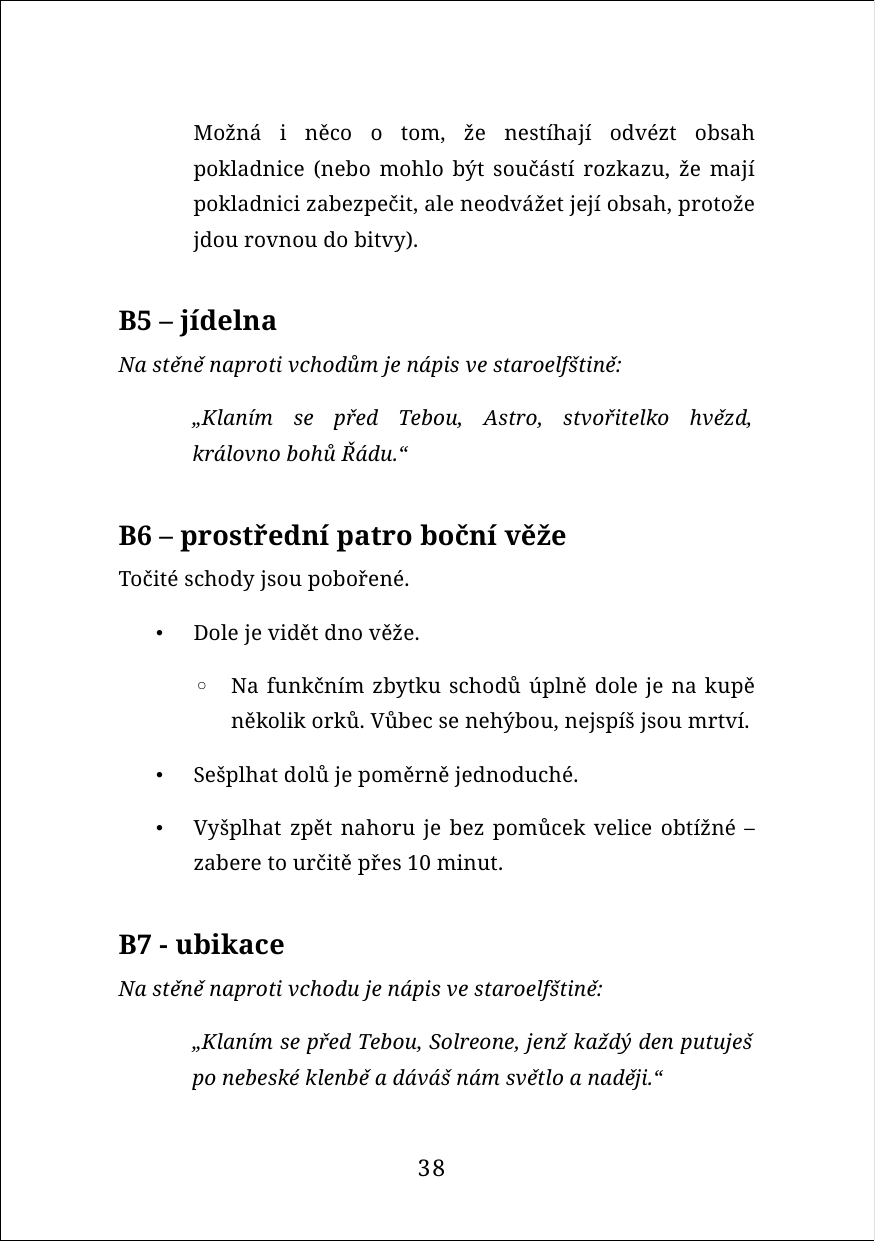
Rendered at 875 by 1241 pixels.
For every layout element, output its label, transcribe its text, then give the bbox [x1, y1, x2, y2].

text Točité schody jsou pobořené. [118, 564, 756, 593]
subtitle B6 – prostřední patro boční věže [118, 516, 756, 553]
list Sešplhat dolů je poměrně jednoduché. [156, 760, 756, 788]
text Na stěně naproti vchodům je nápis ve staroelfštině: [118, 350, 756, 379]
text „Klaním se před Tebou, Astro, stvořitelko hvězd, královno bohů Řádu.“ [192, 403, 756, 467]
list Možná i něco o tom, že nestíhají odvézt obsah pokladnice (nebo mohlo být součástí rozkazu, že mají pokladnici zabezpečit, ale neodvážet její obsah, protože jdou rovnou do bitvy). [156, 118, 756, 253]
subtitle B5 – jídelna [118, 302, 756, 338]
text „Klaním se před Tebou, Solreone, jenž každý den putuješ po nebeské klenbě a dáváš nám světlo a naději.“ [192, 1027, 756, 1091]
list Dole je vidět dno věže. [156, 618, 756, 646]
text Na stěně naproti vchodu je nápis ve staroelfštině: [118, 974, 756, 1002]
list Vyšplhat zpět nahoru je bez pomůcek velice obtížné – zabere to určitě přes 10 minut. [156, 813, 756, 877]
subtitle B7 - ubikace [118, 925, 756, 962]
list Na funkčním zbytku schodů úplně dole je na kupě několik orků. Vůbec se nehýbou, nejspíš jsou mrtví. [193, 671, 756, 735]
